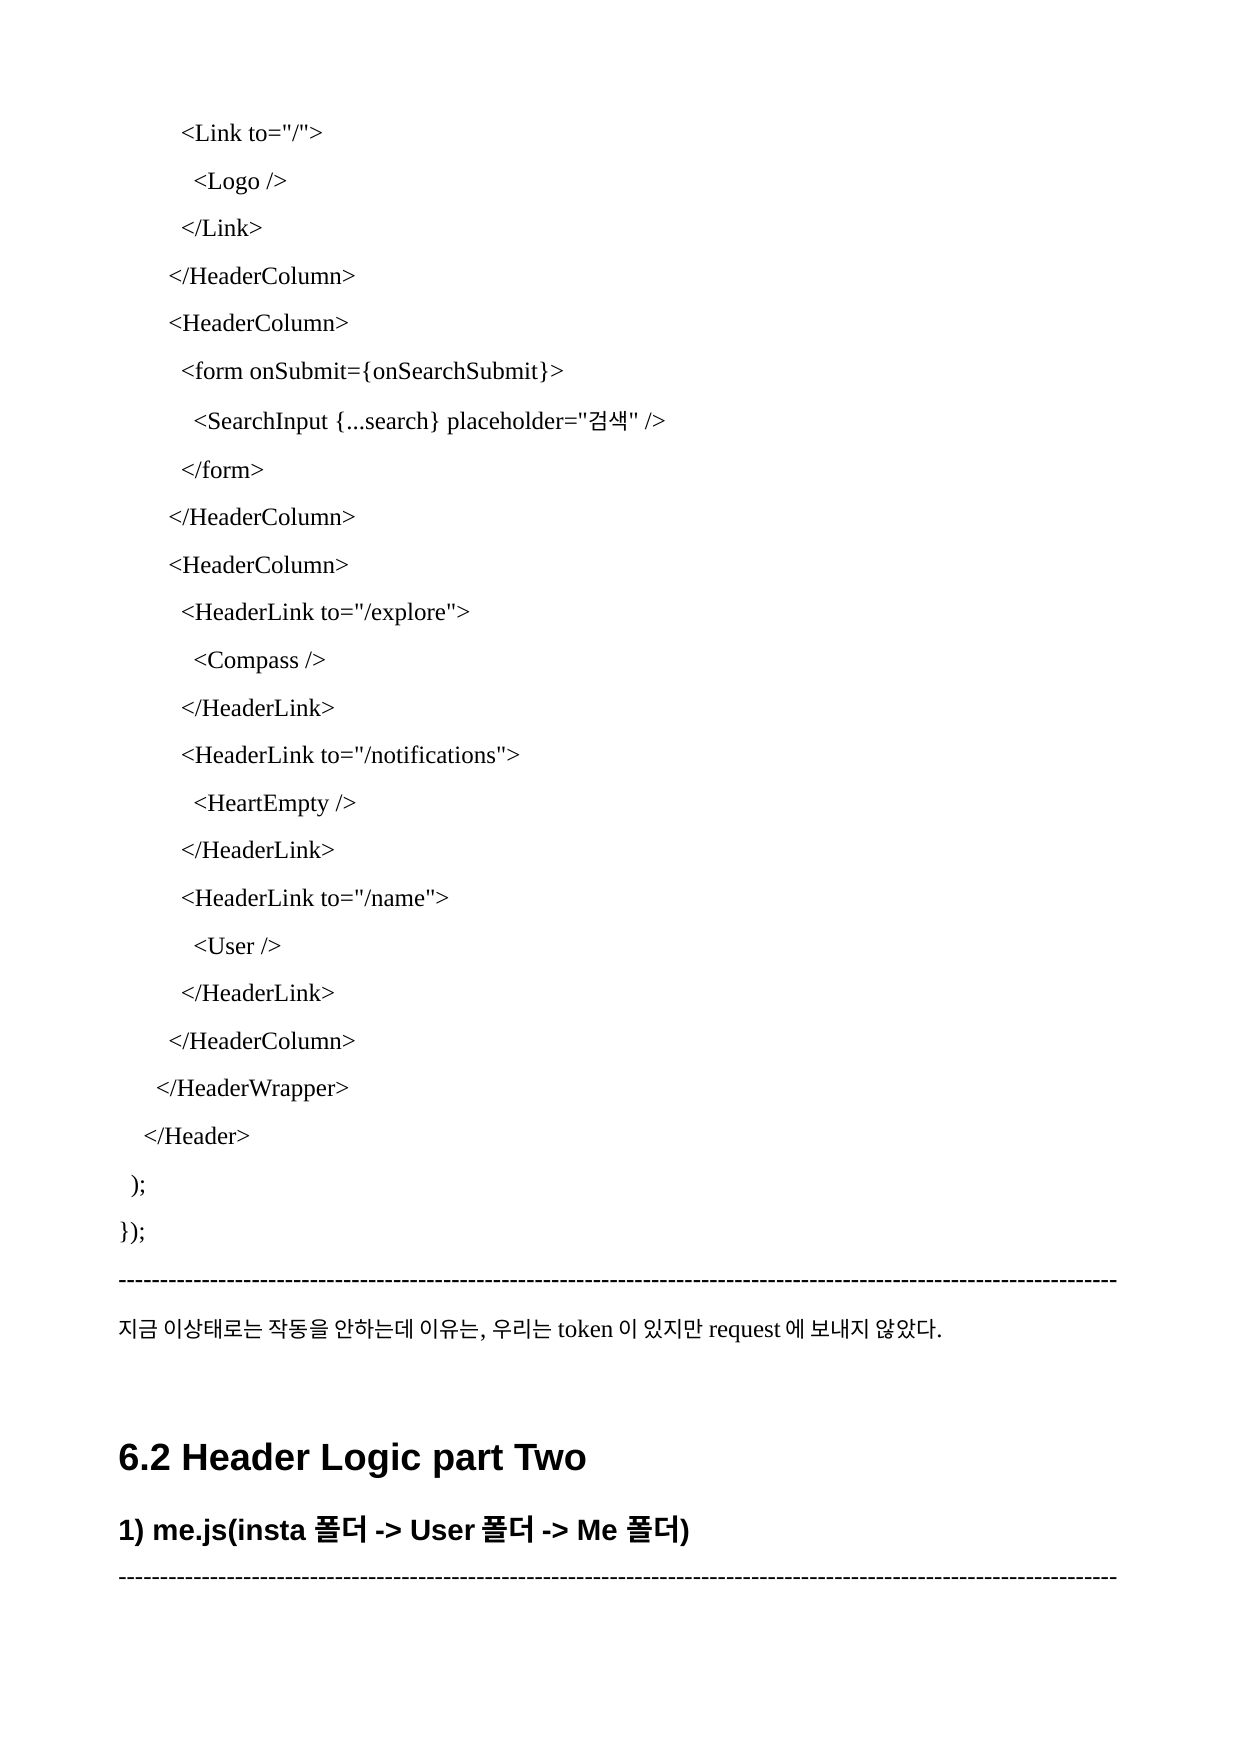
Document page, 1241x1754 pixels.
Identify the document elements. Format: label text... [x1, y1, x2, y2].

text ); [118, 1169, 1122, 1197]
text <HeaderColumn> [118, 308, 1122, 337]
text </Header> [118, 1121, 1122, 1150]
text <Compass /> [118, 645, 1122, 674]
text </HeaderColumn> [118, 261, 1122, 290]
text ------------------------------------------------------------------------------------------------------------------------ [118, 1264, 1122, 1293]
text <HeaderLink to="/name"> [118, 883, 1122, 912]
text <User /> [118, 931, 1122, 959]
text <HeartEmpty /> [118, 788, 1122, 817]
text </HeaderColumn> [118, 1026, 1122, 1055]
text </HeaderLink> [118, 693, 1122, 721]
text <HeaderLink to="/notifications"> [118, 740, 1122, 769]
text </HeaderColumn> [118, 502, 1122, 531]
text ------------------------------------------------------------------------------------------------------------------------ [118, 1561, 1122, 1589]
subtitle 6.2 Header Logic part Two [118, 1435, 1122, 1479]
text </HeaderLink> [118, 978, 1122, 1007]
text </Link> [118, 213, 1122, 242]
text </HeaderLink> [118, 836, 1122, 864]
text </form> [118, 455, 1122, 483]
text <SearchInput {...search} placeholder="검색" /> [118, 404, 1122, 435]
text <HeaderColumn> [118, 550, 1122, 579]
text <HeaderLink to="/explore"> [118, 597, 1122, 626]
text 지금 이상태로는 작동을 안하는데 이유는, 우리는 token이 있지만 request에 보내지 않았다. [118, 1312, 1122, 1343]
text <Logo /> [118, 166, 1122, 194]
text <form onSubmit={onSearchSubmit}> [118, 356, 1122, 385]
subtitle 1) me.js(insta 폴더 -> User폴더 -> Me 폴더) [118, 1506, 1122, 1548]
text </HeaderWrapper> [118, 1073, 1122, 1102]
text }); [118, 1216, 1122, 1245]
text <Link to="/"> [118, 118, 1122, 147]
